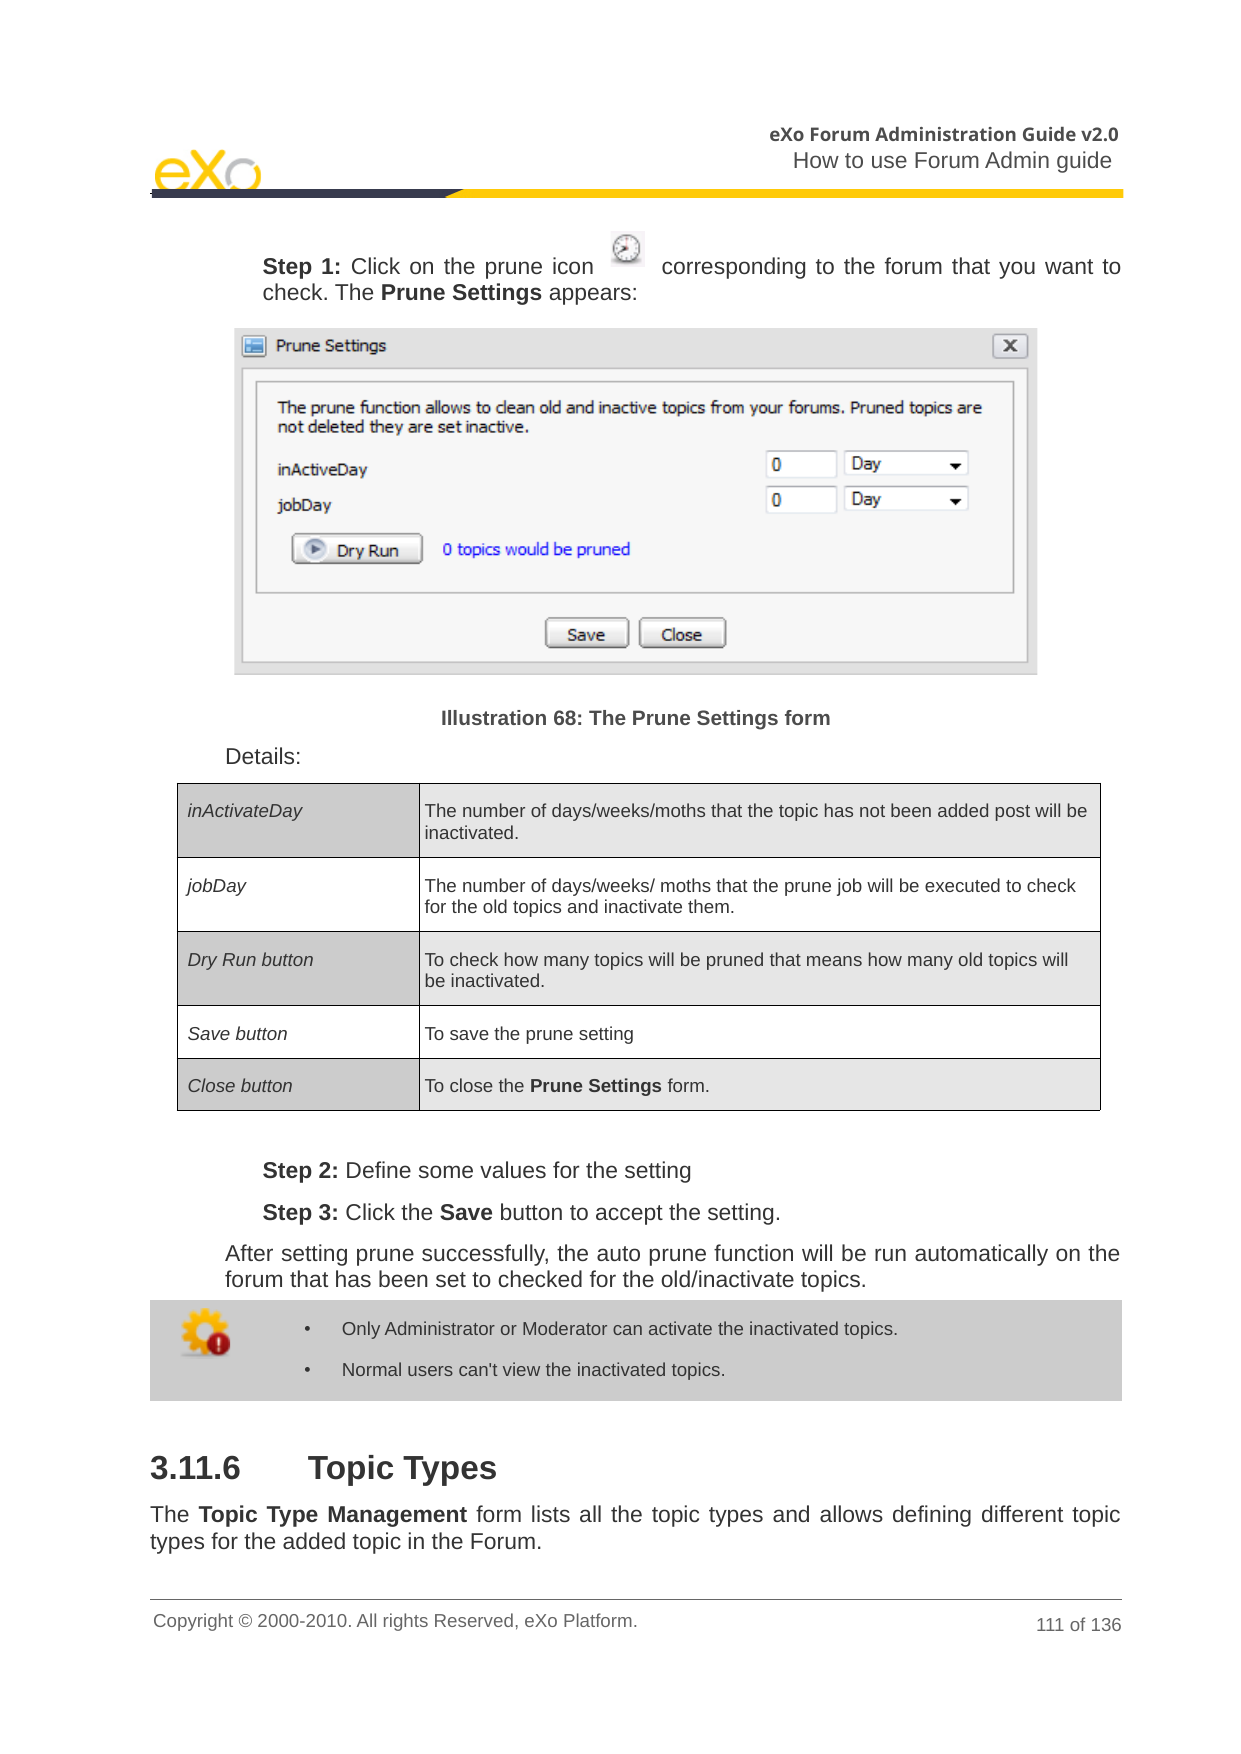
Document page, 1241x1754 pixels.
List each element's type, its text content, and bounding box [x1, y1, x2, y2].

table_header Only Administrator or Moderator can activate the inactivated topics. Normal users can't view the inactivated topics. [261, 1300, 1122, 1401]
table_cell To save the prune setting [420, 1006, 1100, 1057]
picture [610, 231, 645, 267]
table_header The number of days/weeks/moths that the topic has not been added post will be inactivated. [420, 784, 1100, 857]
text The Topic Type Management form lists all the topic types and allows defining different topic types for the added topic in the Forum. [150, 1501, 1122, 1554]
subtitle Topic Types [150, 1448, 1122, 1486]
table_cell To check how many topics will be pruned that means how many old topics will be inactivated. [420, 932, 1100, 1005]
list Step 1: Click on the prune icon corresponding to the forum that you want to check. The Prune Settings appears: [225, 223, 1122, 306]
picture [180, 1308, 231, 1359]
list Step 2: Define some values for the setting [225, 1157, 1122, 1183]
list Details: [187, 313, 1122, 769]
picture [151, 149, 1124, 198]
table_header [150, 1300, 261, 1401]
table_cell Dry Run button [178, 932, 419, 1005]
picture [234, 328, 1038, 675]
table_header inActivateDay [178, 784, 419, 857]
table_cell jobDay [178, 858, 419, 931]
table_cell Save button [178, 1006, 419, 1057]
table_cell The number of days/weeks/ moths that the prune job will be executed to check for the old topics and inactivate them. [420, 858, 1100, 931]
list Illustration 68: The Prune Settings form [225, 675, 1047, 730]
table_cell To close the Prune Settings form. [420, 1059, 1100, 1110]
table_cell Close button [178, 1059, 419, 1110]
list Step 3: Click the Save button to accept the setting. [225, 1198, 1122, 1225]
list After setting prune successfully, the auto prune function will be run automatically on the forum that has been set to checked for the old/inactivate topics. [187, 1240, 1122, 1293]
